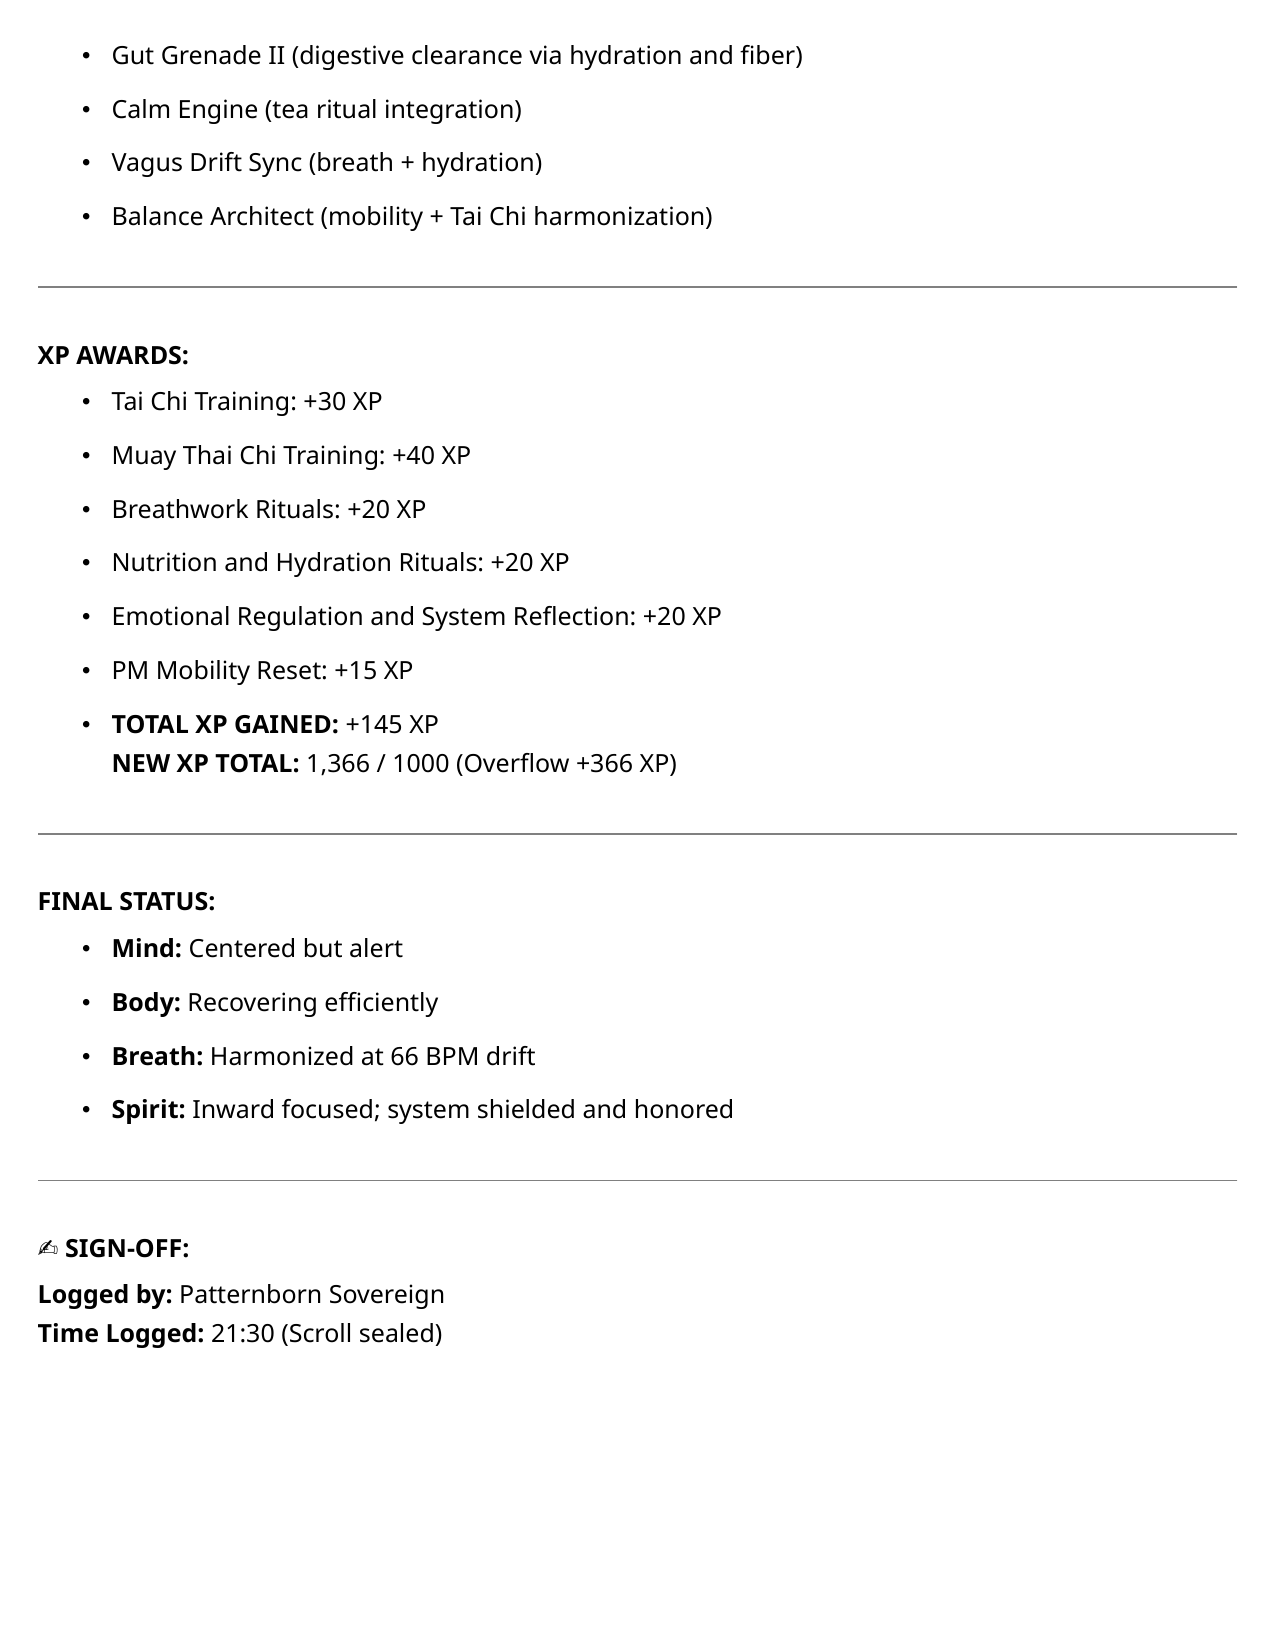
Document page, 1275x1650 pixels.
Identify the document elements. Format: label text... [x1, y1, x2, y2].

text Logged by: Patternborn Sovereign Time Logged: 21:30 (Scroll sealed) [37, 1277, 1237, 1350]
list TOTAL XP GAINED: +145 XP NEW XP TOTAL: 1,366 / 1000 (Overflow +366 XP) [82, 706, 1237, 779]
subtitle ✍️ SIGN-OFF: [37, 1230, 1237, 1264]
list Emotional Regulation and System Reflection: +20 XP [82, 599, 1237, 633]
list Calm Engine (tea ritual integration) [82, 91, 1237, 125]
list Body: Recovering efficiently [82, 984, 1237, 1018]
list Vagus Drift Sync (breath + hydration) [82, 145, 1237, 179]
subtitle FINAL STATUS: [37, 884, 1237, 918]
list Gut Grenade II (digestive clearance via hydration and fiber) [82, 37, 1237, 72]
list Muay Thai Chi Training: +40 XP [82, 438, 1237, 472]
subtitle XP AWARDS: [37, 337, 1237, 371]
list PM Mobility Reset: +15 XP [82, 653, 1237, 687]
list Mind: Centered but alert [82, 931, 1237, 965]
list Nutrition and Hydration Rituals: +20 XP [82, 545, 1237, 579]
list Spirit: Inward focused; system shielded and honored [82, 1092, 1237, 1126]
list Tai Chi Training: +30 XP [82, 384, 1237, 418]
list Breath: Harmonized at 66 BPM drift [82, 1038, 1237, 1072]
list Balance Architect (mobility + Tai Chi harmonization) [82, 199, 1237, 233]
list Breathwork Rituals: +20 XP [82, 491, 1237, 525]
